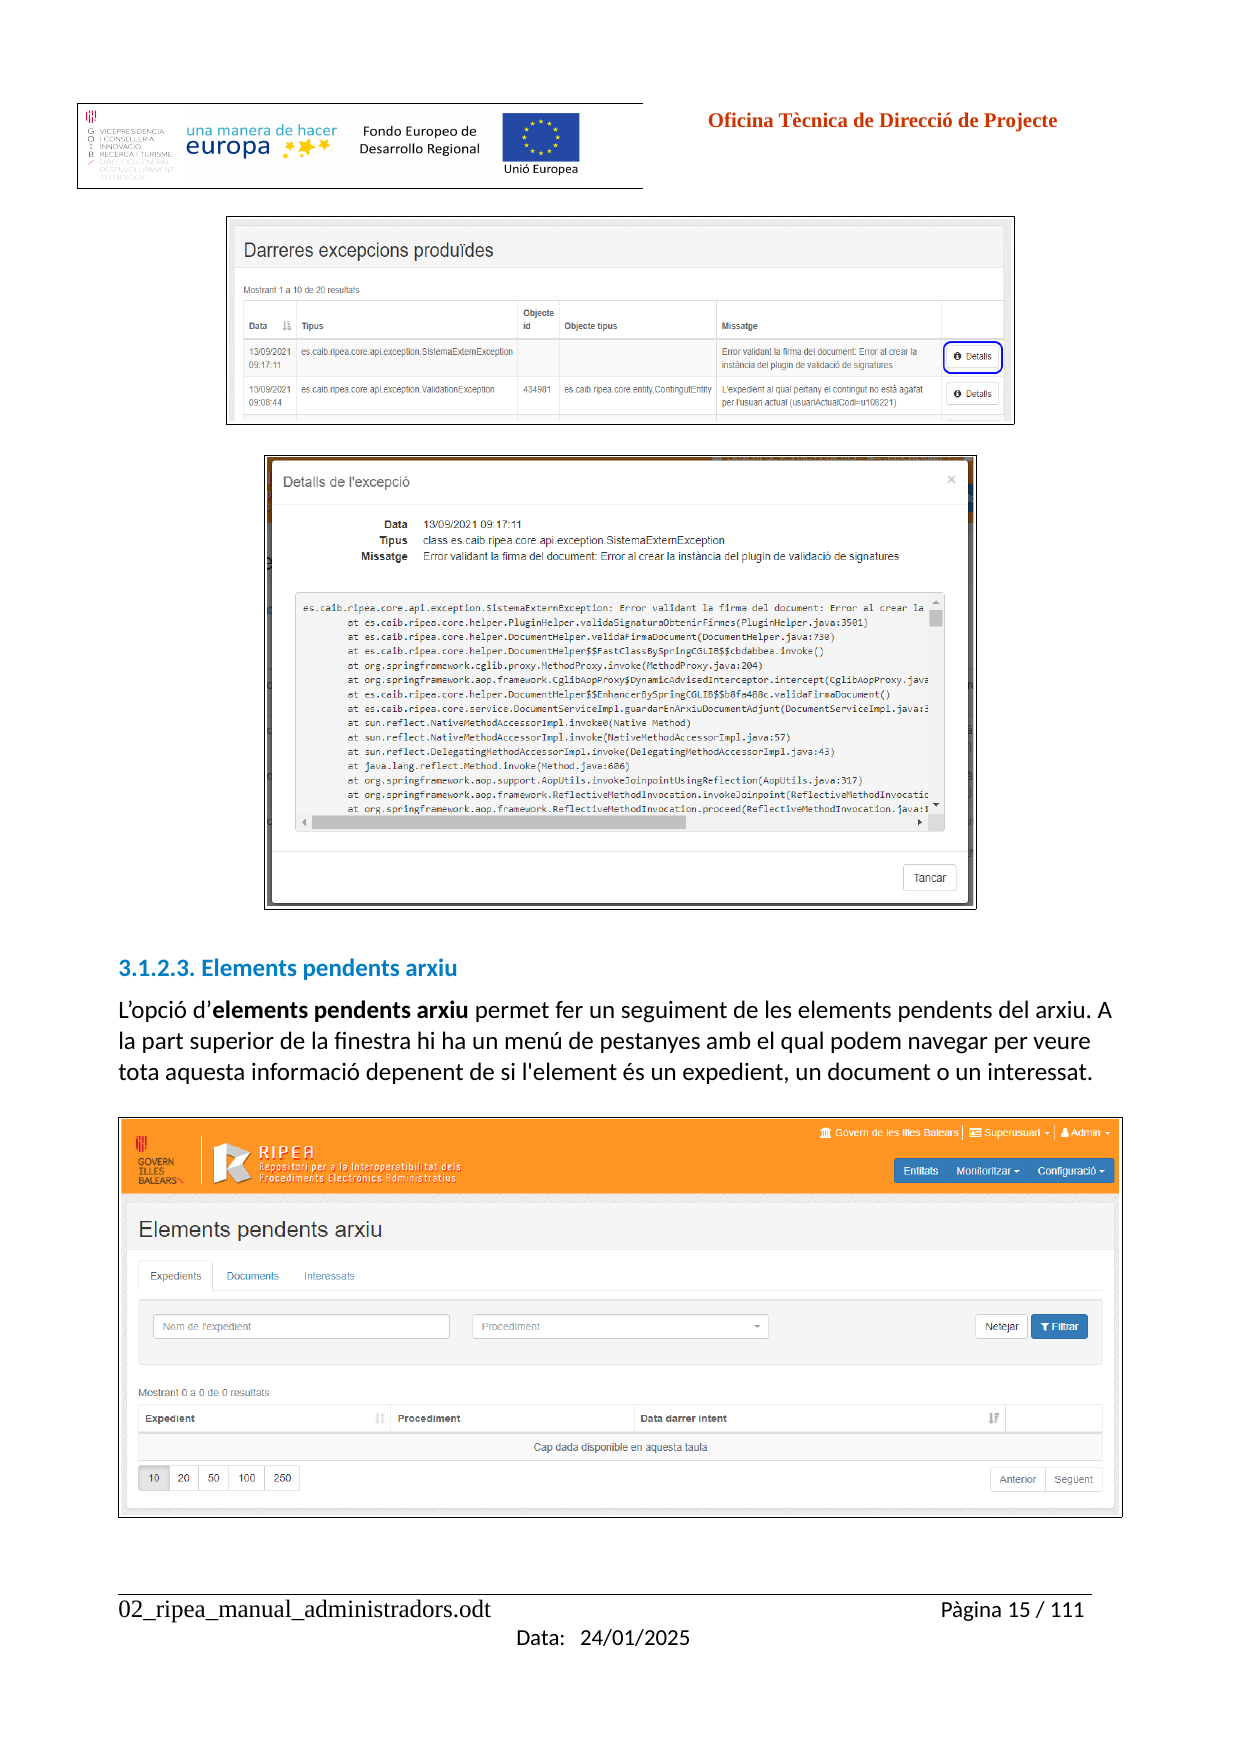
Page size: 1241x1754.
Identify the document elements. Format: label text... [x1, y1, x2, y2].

picture [82, 108, 178, 182]
text L’opció d’elements pendents arxiu permet fer un seguiment de les elements pendents del arxiu. A la part superior de la finestra hi ha un menú de pestanyes amb el qual podem navegar per veure tota aquesta informació depenent de si l'element és un expedient, un document o un interessat. [118, 995, 1122, 1086]
picture [184, 108, 585, 182]
picture [121, 1119, 1119, 1515]
picture [229, 219, 1012, 421]
picture [267, 457, 974, 906]
subtitle 3.1.2.3. Elements pendents arxiu [118, 952, 1122, 982]
